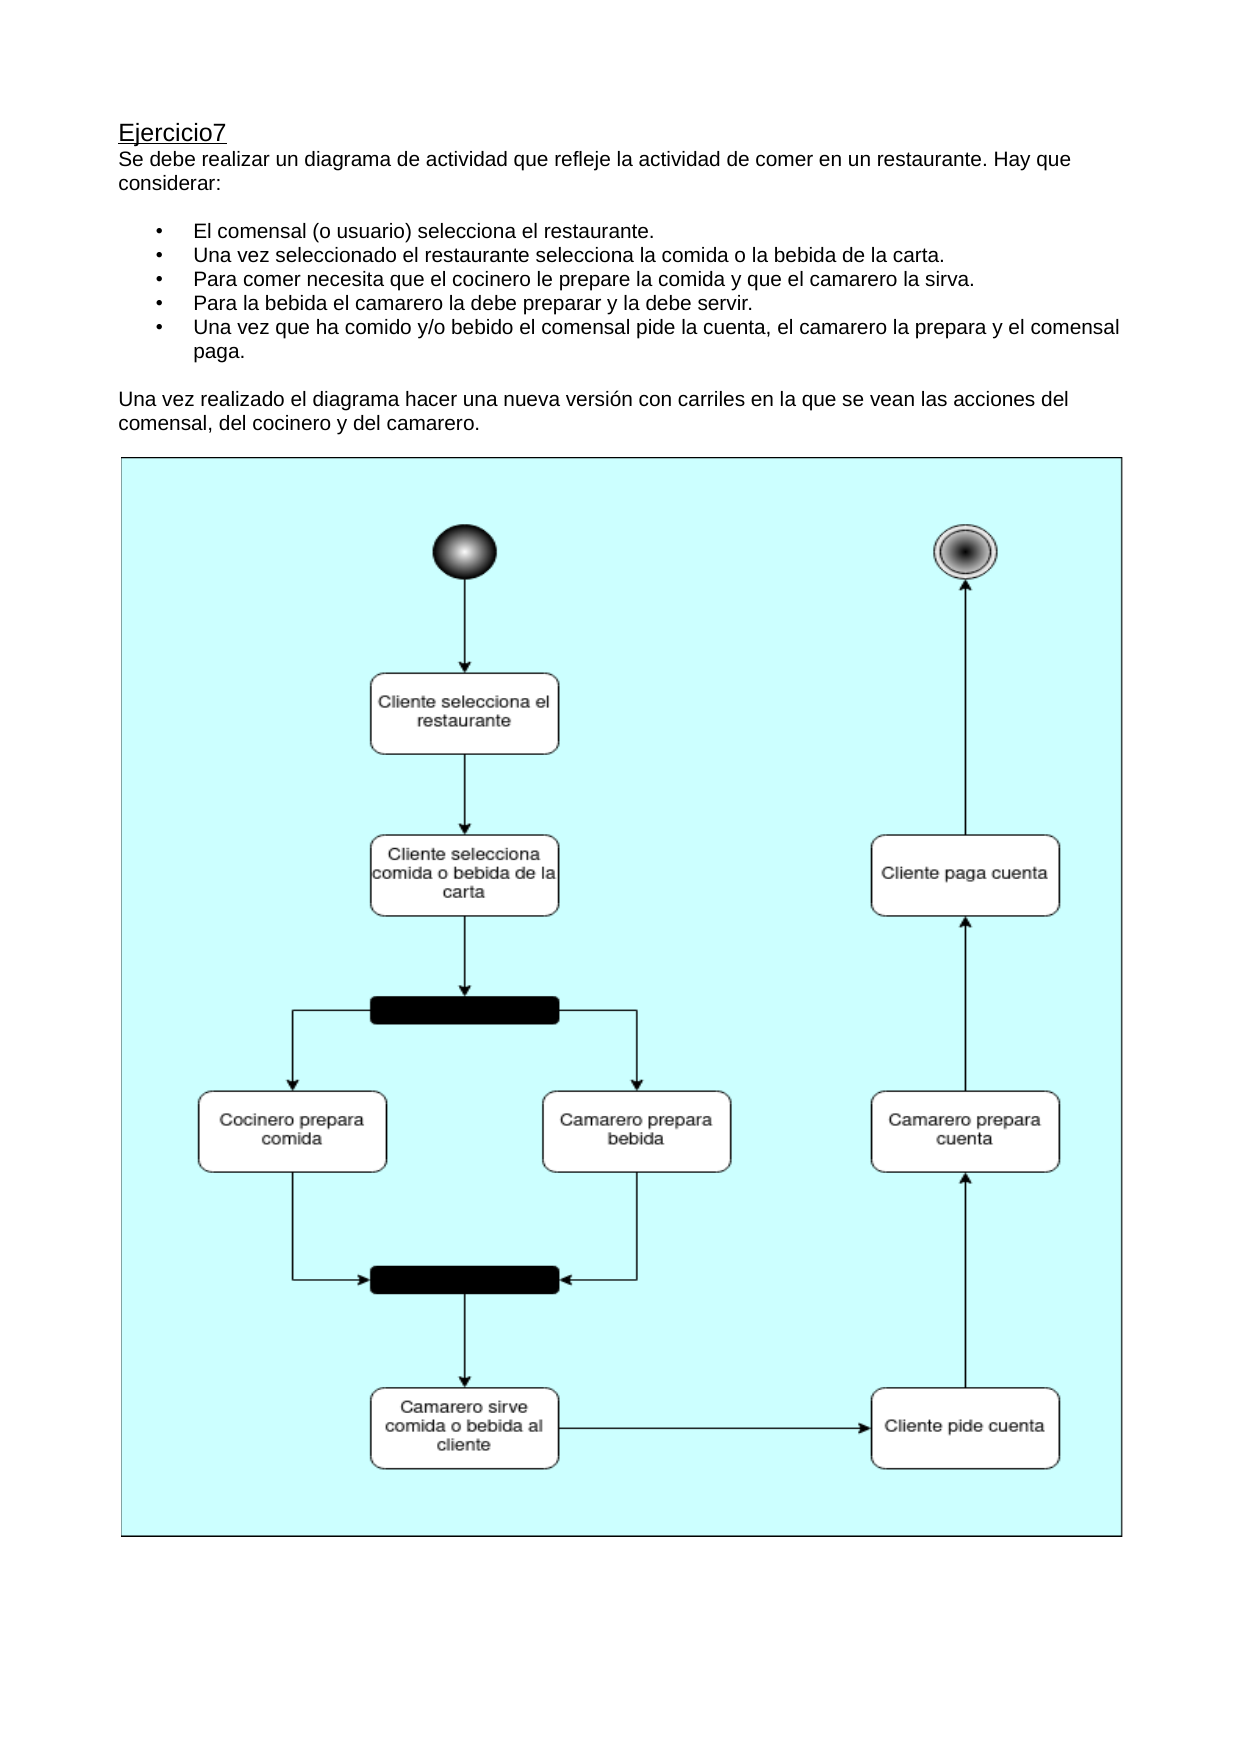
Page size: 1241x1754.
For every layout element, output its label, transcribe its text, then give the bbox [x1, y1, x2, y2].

list Para la bebida el camarero la debe preparar y la debe servir. [156, 291, 1122, 315]
list El comensal (o usuario) selecciona el restaurante. [156, 219, 1122, 243]
list Para comer necesita que el cocinero le prepare la comida y que el camarero la sirva. [156, 267, 1122, 291]
text Ejercicio7 [118, 118, 1122, 147]
list Una vez que ha comido y/o bebido el comensal pide la cuenta, el camarero la prepara y el comensal paga. [156, 315, 1122, 363]
text Una vez realizado el diagrama hacer una nueva versión con carriles en la que se vean las acciones del comensal, del cocinero y del camarero. [118, 387, 1122, 435]
list Una vez seleccionado el restaurante selecciona la comida o la bebida de la carta. [156, 243, 1122, 267]
picture [121, 457, 1123, 1537]
text Se debe realizar un diagrama de actividad que refleje la actividad de comer en un restaurante. Hay que considerar: [118, 147, 1122, 195]
